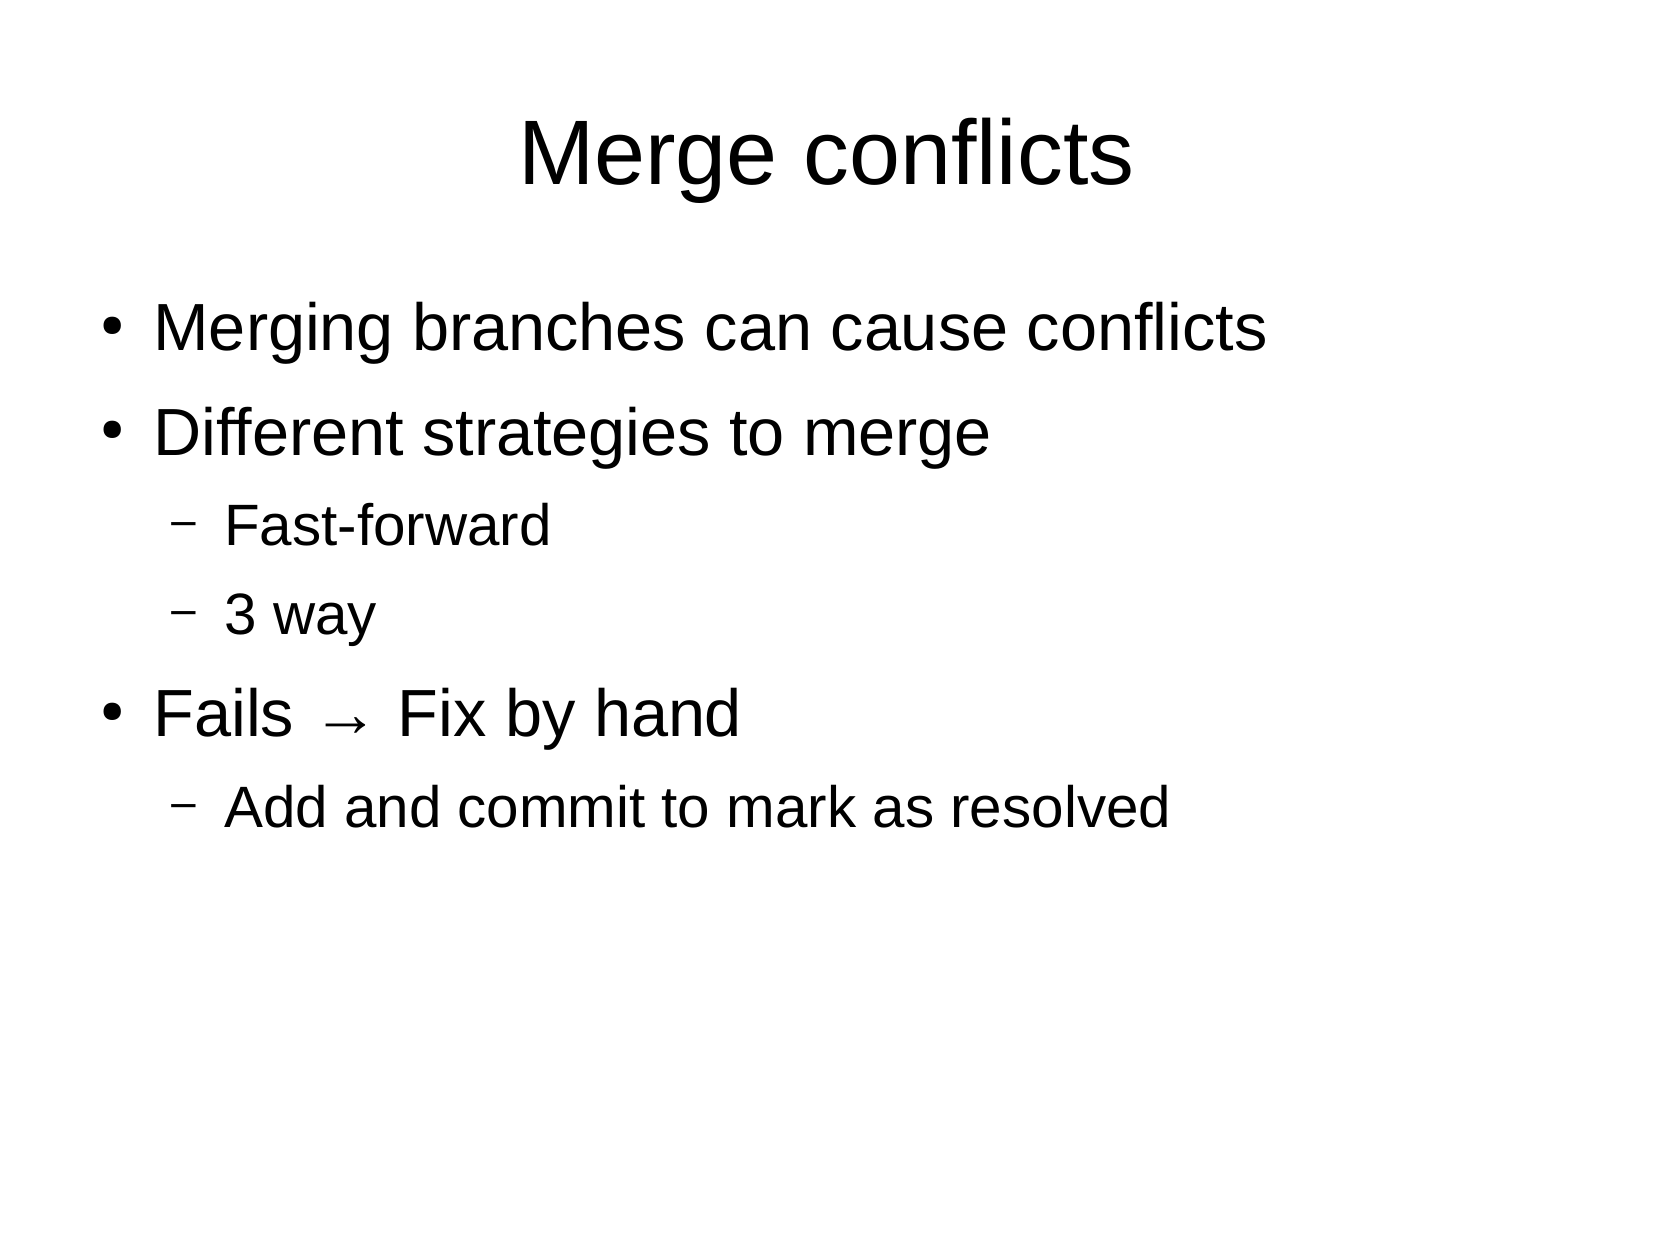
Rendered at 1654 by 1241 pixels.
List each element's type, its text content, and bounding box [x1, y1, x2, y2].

list Merging branches can cause conflicts Different strategies to merge Fast-forward 3 way Fails → Fix by hand Add and commit to mark as resolved [82, 290, 1571, 1010]
title Merge conflicts [82, 49, 1571, 257]
